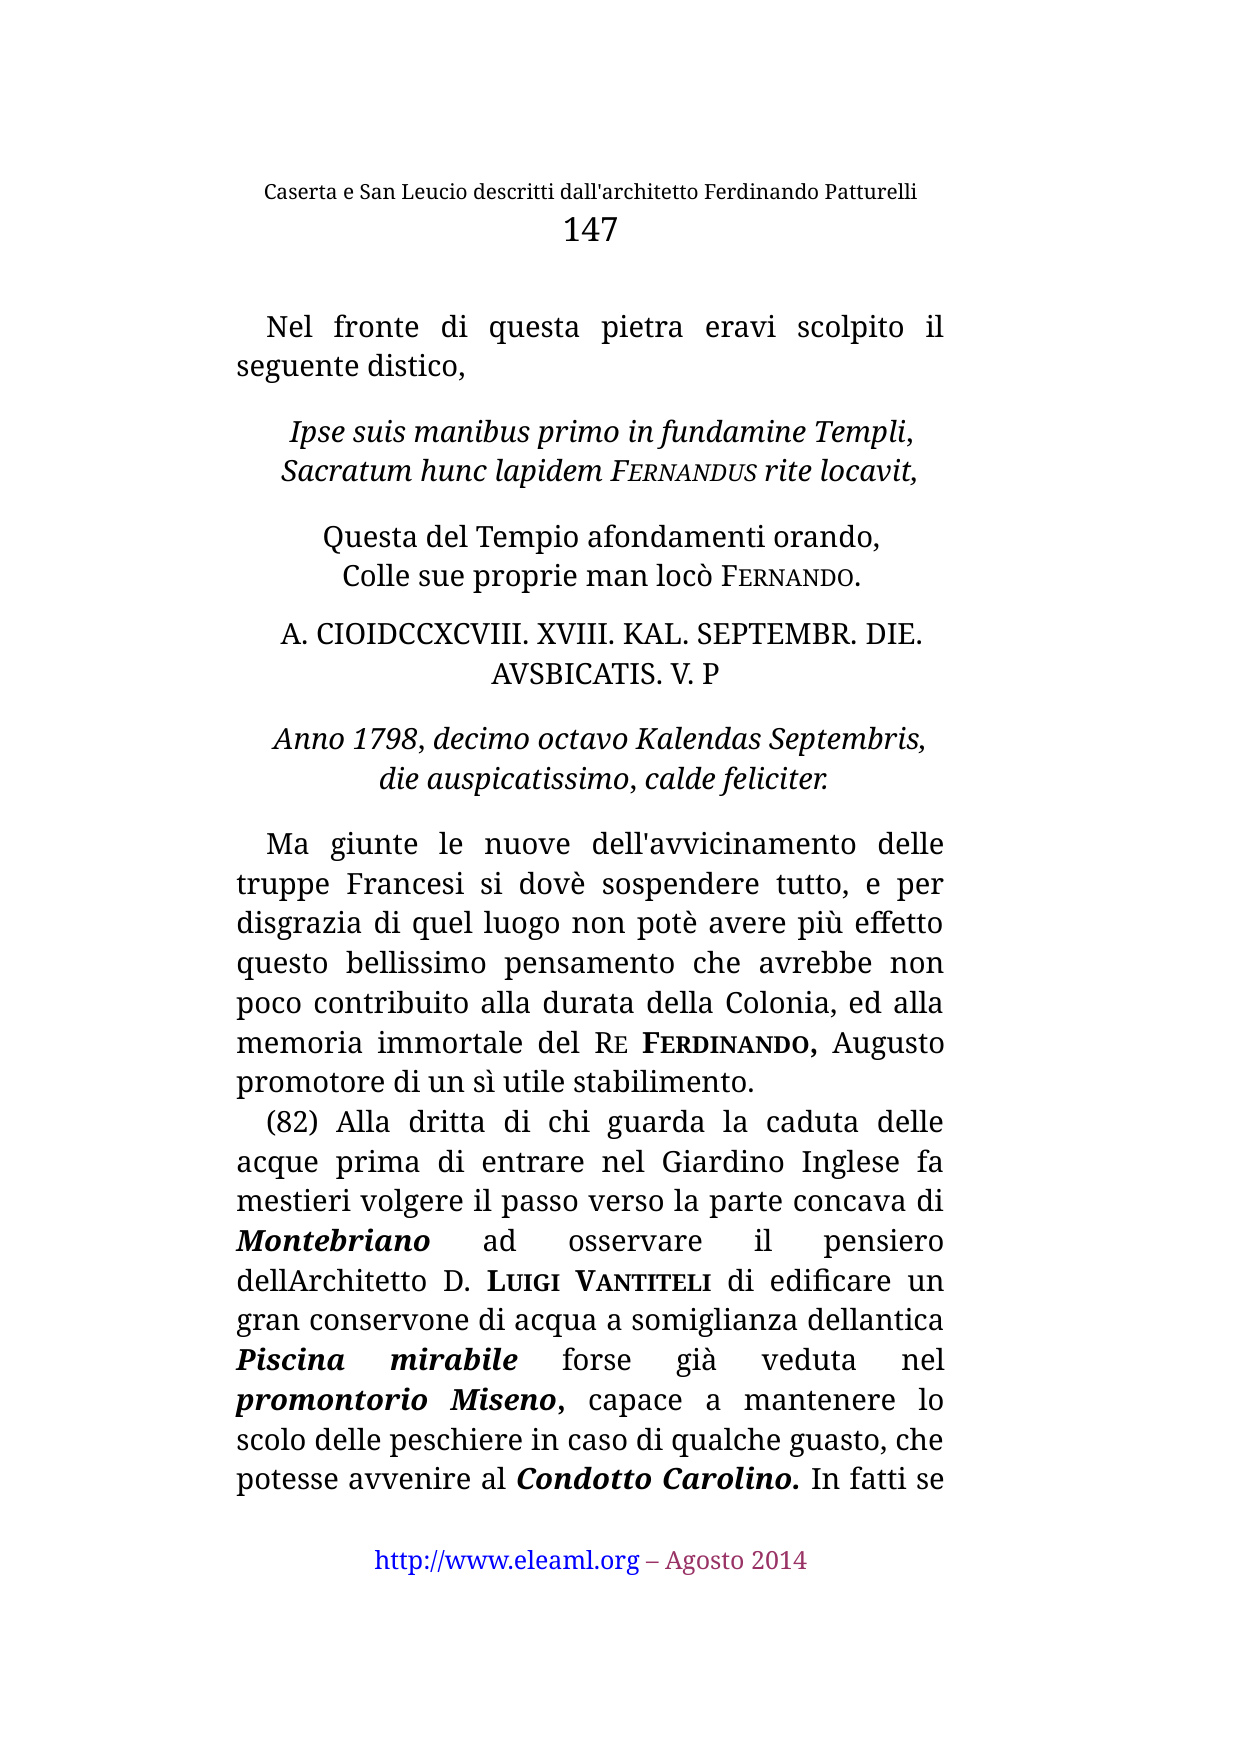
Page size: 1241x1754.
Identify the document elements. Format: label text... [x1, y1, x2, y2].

text (82) Alla dritta di chi guarda la caduta delle acque prima di entrare nel Giardino Inglese fa mestieri volgere il passo verso la parte concava di Montebriano ad osservare il pensiero dellArchitetto D. Luigi Vantiteli di edificare un gran conservone di acqua a somiglianza dellantica Piscina mirabile forse già veduta nel promontorio Miseno, capace a mantenere lo scolo delle peschiere in caso di qualche guasto, che potesse avvenire al Condotto Carolino. In fatti se [236, 1101, 945, 1498]
text Nel fronte di questa pietra eravi scolpito il seguente distico, [236, 306, 945, 385]
text Questa del Tempio afondamenti orando, [236, 516, 945, 556]
text Ma giunte le nuove dell'avvicinamento delle truppe Francesi si dovè sospendere tutto, e per disgrazia di quel luogo non potè avere più effetto questo bellissimo pensamento che avrebbe non poco contribuito alla durata della Colonia, ed alla memoria immortale del Re Ferdinando, Augusto promotore di un sì utile stabilimento. [236, 823, 945, 1101]
text Colle sue proprie man locò Fernando. [236, 556, 945, 595]
text Ipse suis manibus primo in fundamine Templi, [236, 411, 945, 451]
text Sacratum hunc lapidem Fernandus rite locavit, [236, 451, 945, 490]
text die auspicatissimo, calde feliciter. [236, 758, 945, 798]
text Anno 1798, decimo octavo Kalendas Septembris, [236, 718, 945, 758]
text AVSBICATIS. V. P [236, 653, 945, 693]
text A. CIOIDCCXCVIII. XVIII. KAL. SEPTEMBR. DIE. [236, 614, 945, 653]
